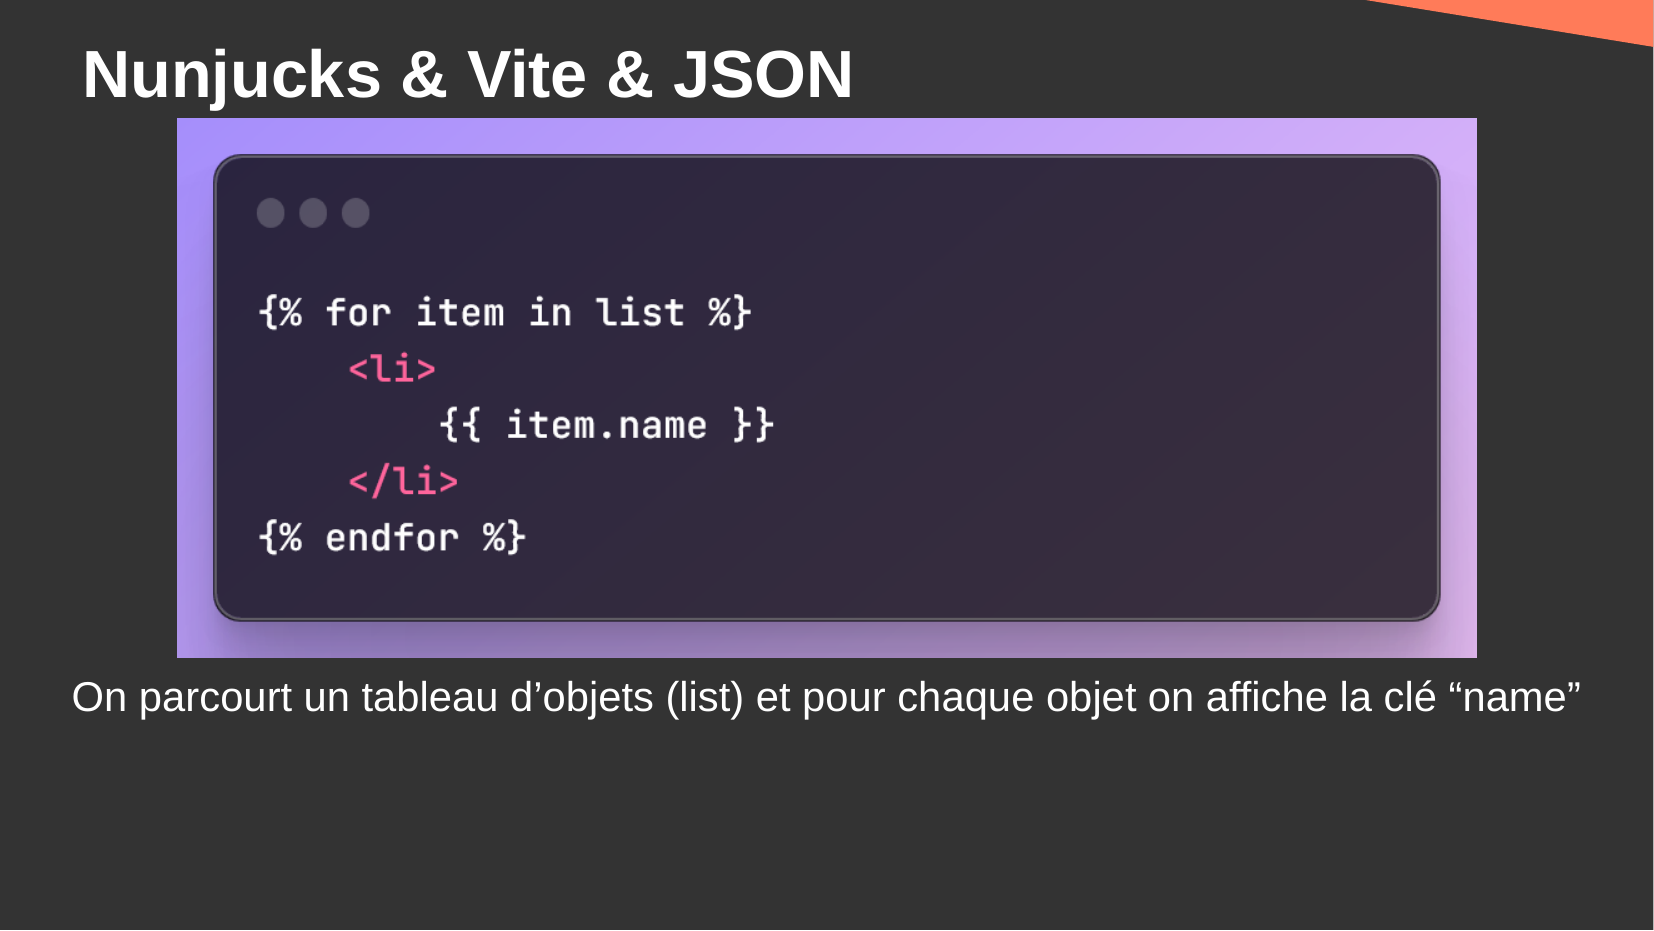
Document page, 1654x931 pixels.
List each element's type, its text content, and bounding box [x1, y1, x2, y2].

picture [177, 118, 1477, 658]
text_box [1365, 0, 1654, 47]
title Nunjucks & Vite & JSON [82, 37, 1571, 112]
list On parcourt un tableau d’objets (list) et pour chaque objet on affiche la clé “name” [64, 673, 1589, 810]
